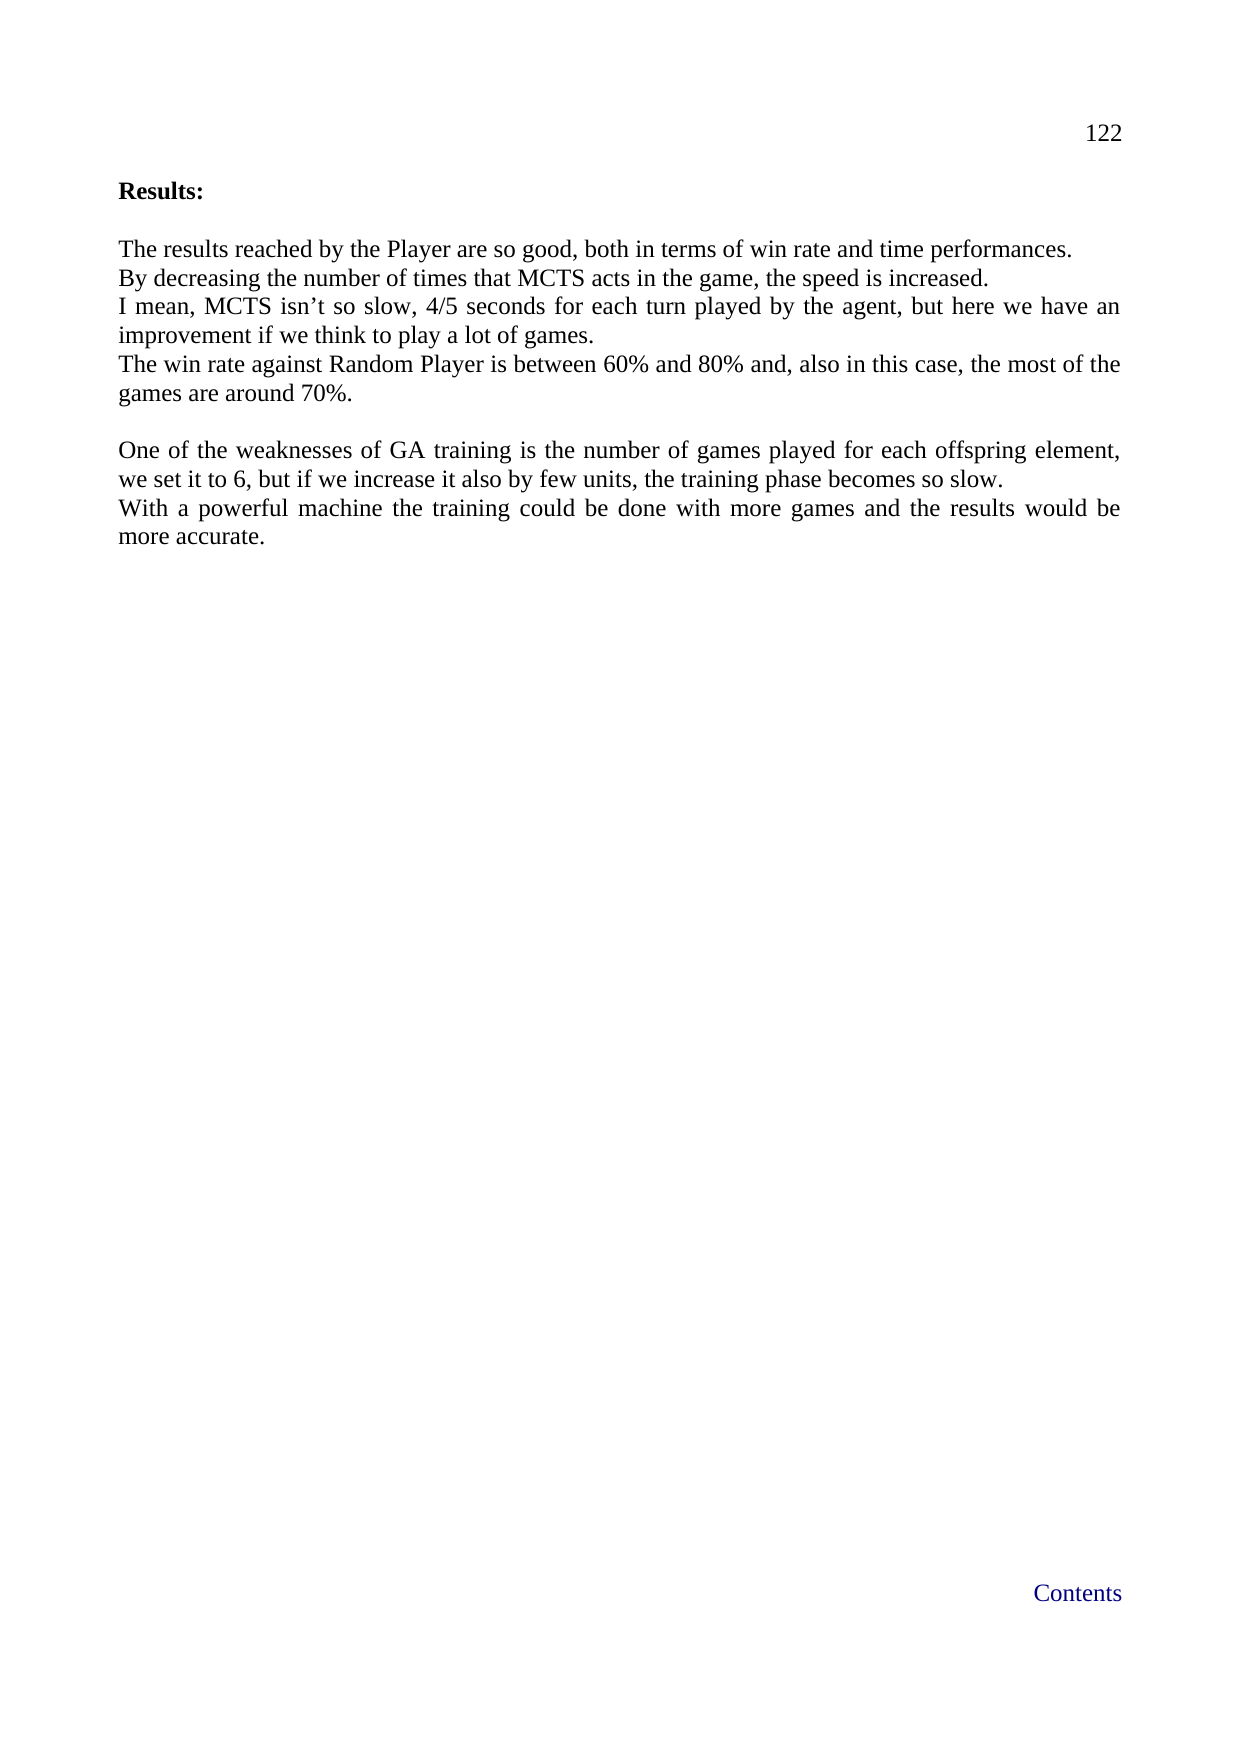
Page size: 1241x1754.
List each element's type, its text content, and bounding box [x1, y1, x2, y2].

text I mean, MCTS isn’t so slow, 4/5 seconds for each turn played by the agent, but here we have an improvement if we think to play a lot of games. [118, 291, 1122, 349]
text The win rate against Random Player is between 60% and 80% and, also in this case, the most of the games are around 70%. [118, 349, 1122, 406]
text With a powerful machine the training could be done with more games and the results would be more accurate. [118, 493, 1122, 550]
text By decreasing the number of times that MCTS acts in the game, the speed is increased. [118, 263, 1122, 291]
text Results: [118, 176, 1122, 205]
text One of the weaknesses of GA training is the number of games played for each offspring element, we set it to 6, but if we increase it also by few units, the training phase becomes so slow. [118, 435, 1122, 493]
text The results reached by the Player are so good, both in terms of win rate and time performances. [118, 234, 1122, 263]
